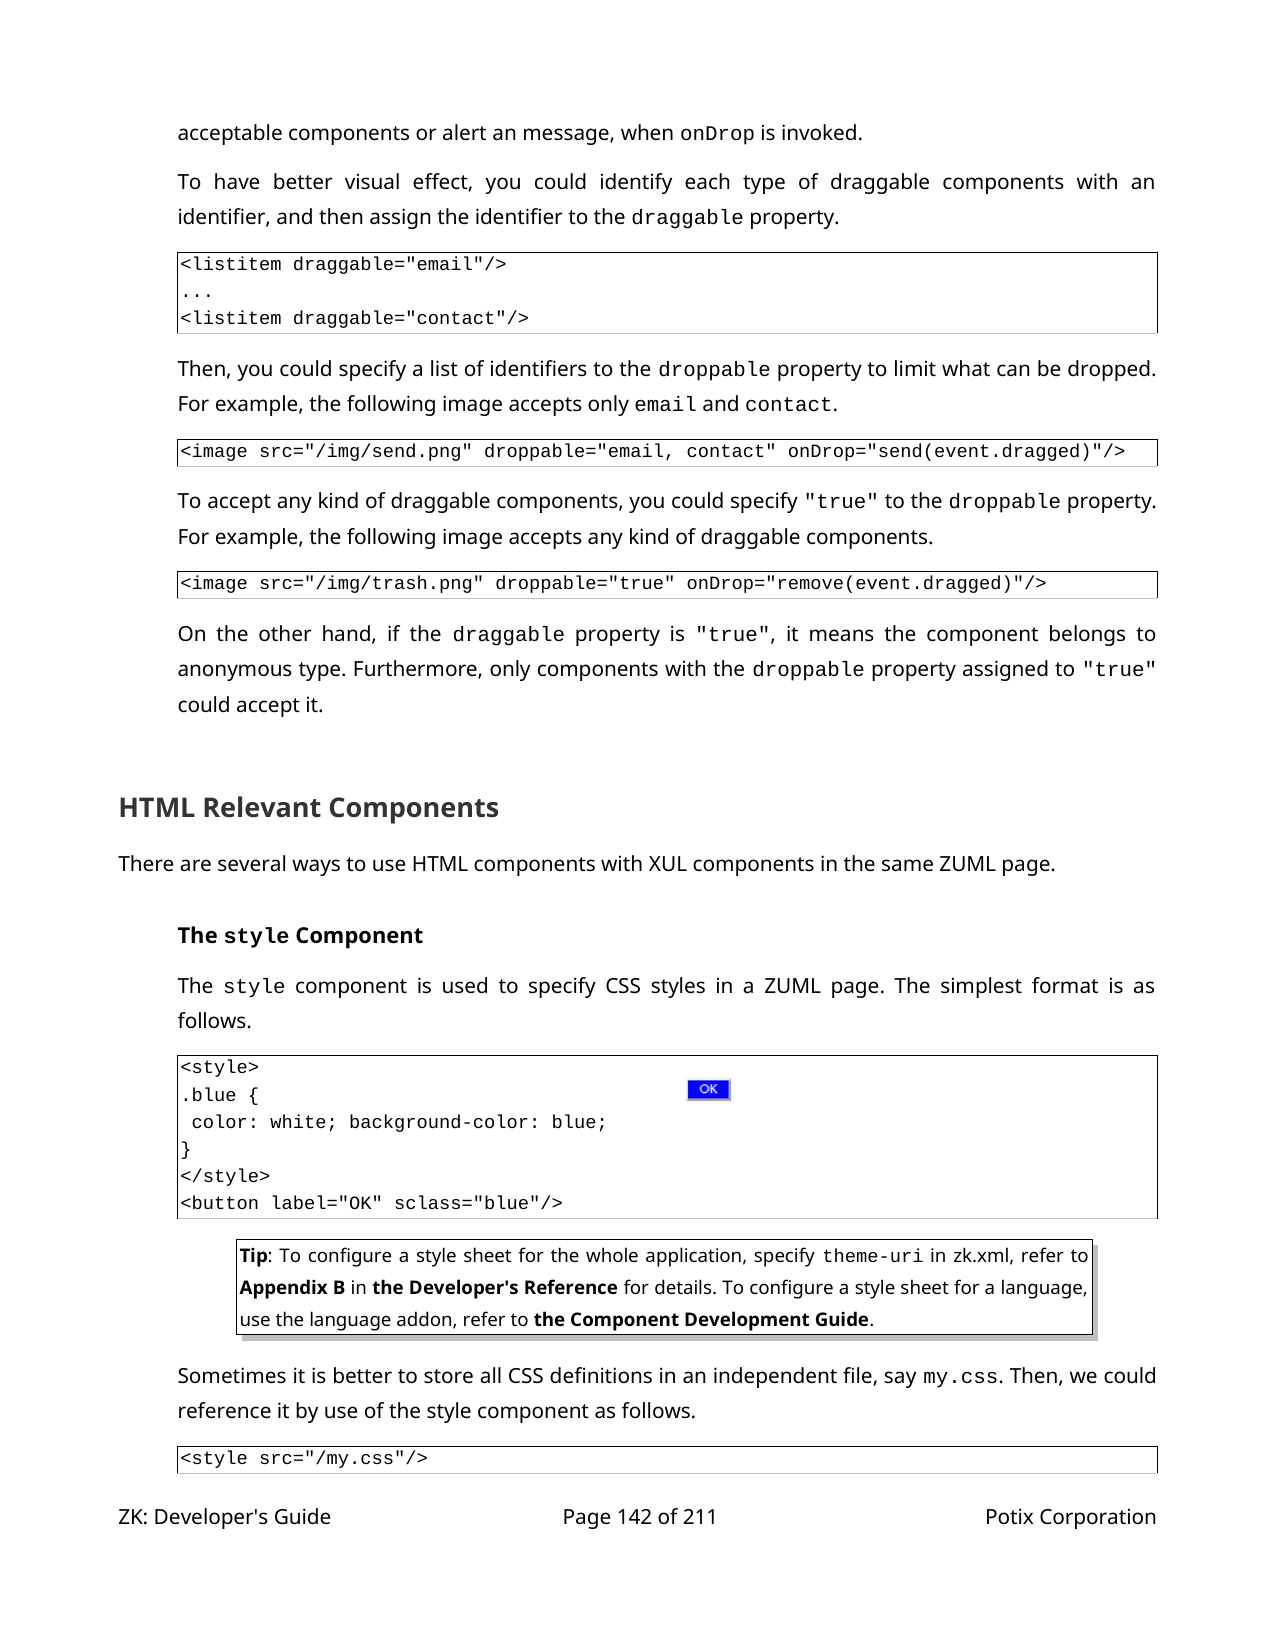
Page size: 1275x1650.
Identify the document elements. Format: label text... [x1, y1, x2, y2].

text Then, you could specify a list of identifiers to the droppable property to limit what can be dropped. For example, the following image accepts only email and contact. [177, 354, 1157, 418]
text There are several ways to use HTML components with XUL components in the same ZUML page. [118, 849, 1157, 878]
text <image src="/img/send.png" droppable="email, contact" onDrop="send(event.dragged)"/> [178, 440, 1157, 466]
text } [178, 1137, 1157, 1161]
text <listitem draggable="contact"/> [178, 306, 1157, 333]
subtitle The style Component [177, 920, 1157, 950]
text Sometimes it is better to store all CSS definitions in an independent file, say my.css. Then, we could reference it by use of the style component as follows. [177, 1361, 1157, 1425]
text <style src="/my.css"/> [178, 1447, 1157, 1473]
text ... [178, 279, 1157, 303]
text acceptable components or alert an message, when onDrop is invoked. [177, 118, 1157, 147]
text <style> [178, 1056, 1157, 1079]
text color: white; background-color: blue; [178, 1109, 1157, 1134]
text To have better visual effect, you could identify each type of draggable components with an identifier, and then assign the identifier to the draggable property. [177, 167, 1157, 231]
picture [683, 1074, 735, 1105]
text On the other hand, if the draggable property is "true", it means the component belongs to anonymous type. Furthermore, only components with the droppable property assigned to "true" could accept it. [177, 619, 1157, 718]
text The style component is used to specify CSS styles in a ZUML page. The simplest format is as follows. [177, 971, 1157, 1034]
text </style> [178, 1164, 1157, 1188]
text <button label="OK" sclass="blue"/> [178, 1191, 1157, 1218]
text <image src="/img/trash.png" droppable="true" onDrop="remove(event.dragged)"/> [178, 572, 1157, 598]
subtitle HTML Relevant Components [118, 789, 1157, 826]
text Tip: To configure a style sheet for the whole application, specify theme-uri in zk.xml, refer to Appendix B in the Developer's Reference for details. To configure a style sheet for a language, use the language addon, refer to the Component Development Guide. [237, 1240, 1092, 1334]
text <listitem draggable="email"/> [178, 253, 1157, 276]
text To accept any kind of draggable components, you could specify "true" to the droppable property. For example, the following image accepts any kind of draggable components. [177, 487, 1157, 550]
text .blue { [178, 1082, 1157, 1107]
